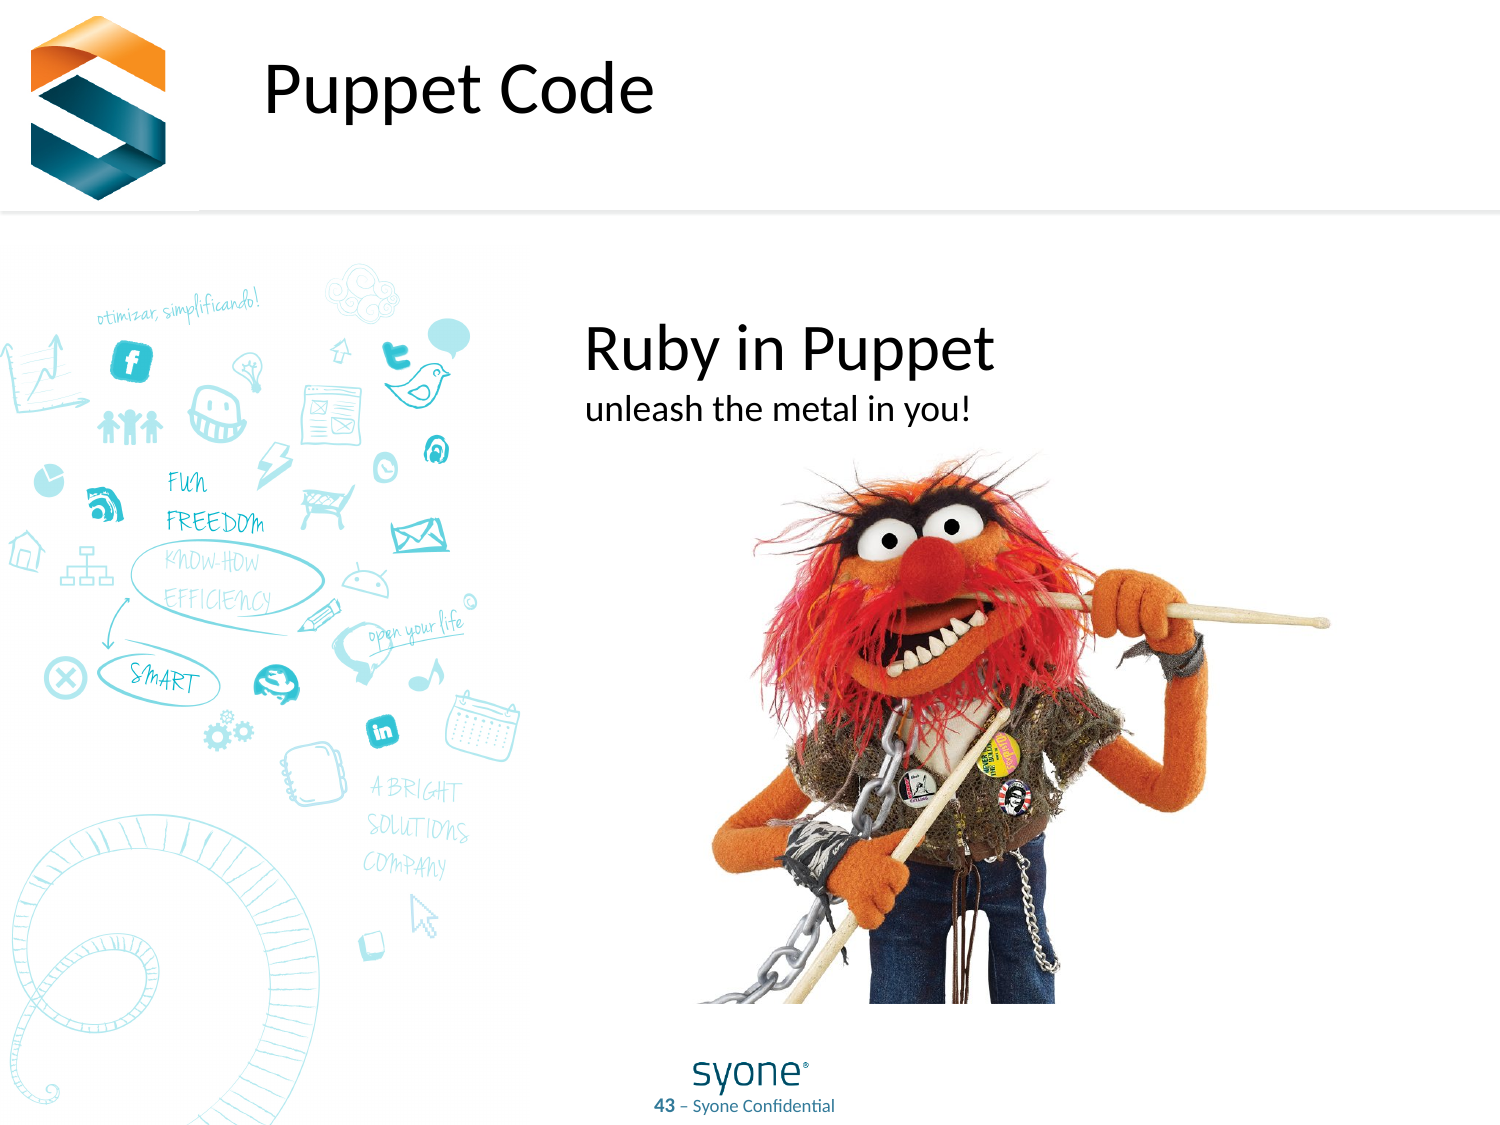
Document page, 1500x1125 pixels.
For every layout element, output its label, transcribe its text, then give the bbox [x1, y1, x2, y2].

picture [0, 0, 1500, 219]
title Ruby in Puppet unleash the metal in you! [569, 307, 1440, 425]
title Puppet Code [248, 37, 1355, 129]
picture [621, 425, 1354, 1004]
picture [687, 1056, 813, 1098]
picture [0, 245, 530, 1125]
